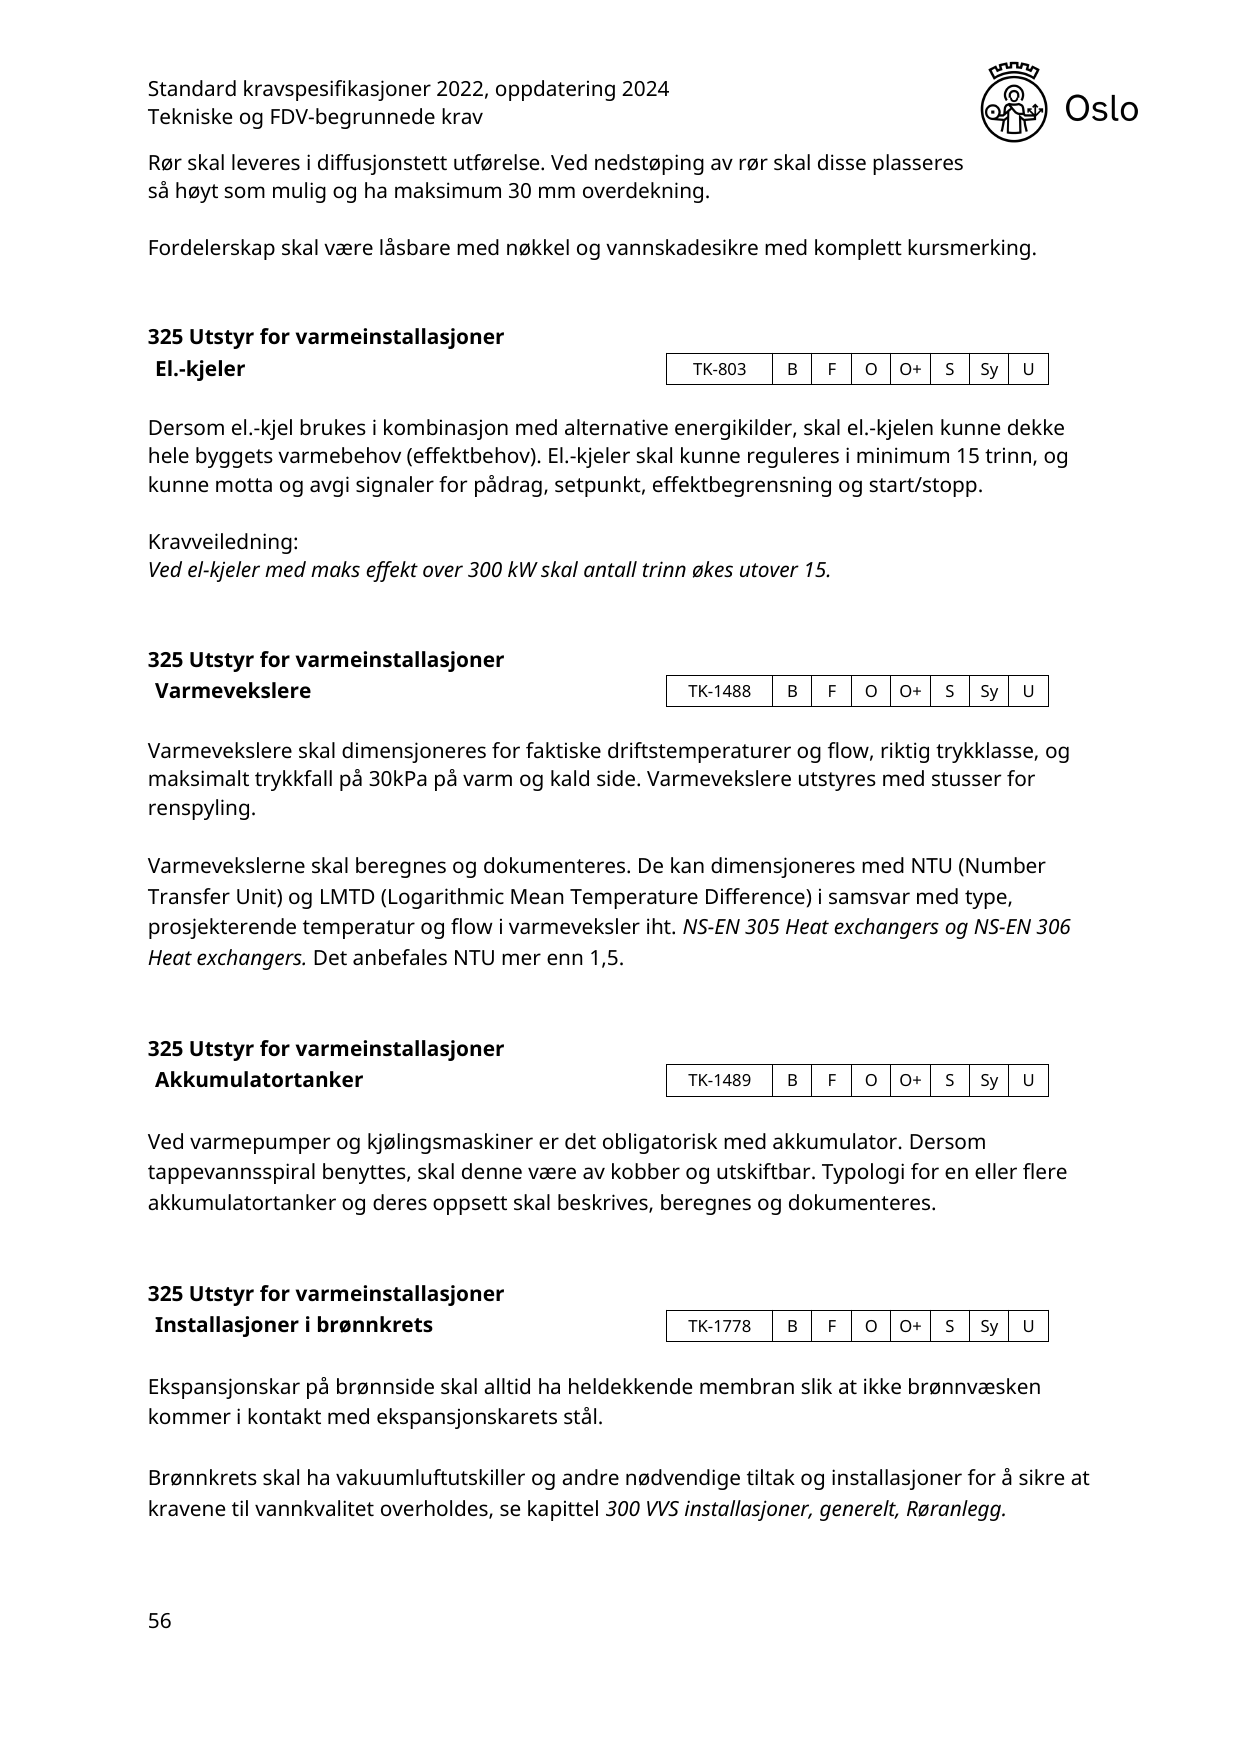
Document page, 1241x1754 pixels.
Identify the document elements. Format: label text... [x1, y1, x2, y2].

table_header TK-1778 [667, 1311, 772, 1341]
table_header Sy [970, 1065, 1008, 1096]
table_header O [852, 1311, 890, 1341]
table_header S [931, 1065, 969, 1096]
table_header F [812, 1065, 851, 1096]
table_header O+ [891, 1311, 930, 1341]
text 325 Utstyr for varmeinstallasjoner [148, 645, 1093, 673]
text Kravveiledning: [148, 527, 1093, 555]
table_header U [1009, 354, 1048, 384]
text 325 Utstyr for varmeinstallasjoner [148, 1034, 1093, 1062]
table_header Akkumulatortanker [148, 1064, 666, 1096]
table_header Varmevekslere [148, 675, 666, 706]
table_header TK-1488 [667, 676, 772, 706]
text Varmevekslere skal dimensjoneres for faktiske driftstemperaturer og flow, riktig trykklasse, og maksimalt trykkfall på 30kPa på varm og kald side. Varmevekslere utstyres med stusser for renspyling. [148, 736, 1093, 821]
table_header B [773, 354, 811, 384]
table_header O+ [891, 1065, 930, 1096]
text Brønnkrets skal ha vakuumluftutskiller og andre nødvendige tiltak og installasjoner for å sikre at kravene til vannkvalitet overholdes, se kapittel 300 VVS installasjoner, generelt, Røranlegg. [148, 1463, 1093, 1522]
text Ekspansjonskar på brønnside skal alltid ha heldekkende membran slik at ikke brønnvæsken kommer i kontakt med ekspansjonskarets stål. [148, 1372, 1093, 1431]
table_header Sy [970, 1311, 1008, 1341]
text 325 Utstyr for varmeinstallasjoner [148, 322, 1093, 351]
text Dersom el.-kjel brukes i kombinasjon med alternative energikilder, skal el.-kjelen kunne dekke hele byggets varmebehov (effektbehov). El.-kjeler skal kunne reguleres i minimum 15 trinn, og kunne motta og avgi signaler for pådrag, setpunkt, effektbegrensning og start/stopp. [148, 413, 1093, 498]
table_header Sy [970, 354, 1008, 384]
table_header F [812, 676, 851, 706]
table_header S [931, 354, 969, 384]
table_header B [773, 676, 811, 706]
table_header O [852, 676, 890, 706]
text Varmevekslerne skal beregnes og dokumenteres. De kan dimensjoneres med NTU (Number Transfer Unit) og LMTD (Logarithmic Mean Temperature Difference) i samsvar med type, prosjekterende temperatur og flow i varmeveksler iht. NS-EN 305 Heat exchangers og NS-EN 306 Heat exchangers. Det anbefales NTU mer enn 1,5. [148, 851, 1093, 971]
table_header U [1009, 1311, 1048, 1341]
text Ved varmepumper og kjølingsmaskiner er det obligatorisk med akkumulator. Dersom tappevannsspiral benyttes, skal denne være av kobber og utskiftbar. Typologi for en eller flere akkumulatortanker og deres oppsett skal beskrives, beregnes og dokumenteres. [148, 1127, 1093, 1216]
text Ved el-kjeler med maks effekt over 300 kW skal antall trinn økes utover 15. [148, 555, 1093, 584]
table_header F [812, 354, 851, 384]
table_header O [852, 354, 890, 384]
table_header U [1009, 676, 1048, 706]
table_header U [1009, 1065, 1048, 1096]
table_header TK-803 [667, 354, 772, 384]
table_header S [931, 1311, 969, 1341]
table_header TK-1489 [667, 1065, 772, 1096]
table_header S [931, 676, 969, 706]
table_header O+ [891, 676, 930, 706]
table_header O [852, 1065, 890, 1096]
text 325 Utstyr for varmeinstallasjoner [148, 1279, 1093, 1307]
text Rør skal leveres i diffusjonstett utførelse. Ved nedstøping av rør skal disse plasseres så høyt som mulig og ha maksimum 30 mm overdekning. [148, 148, 1093, 204]
table_header Installasjoner i brønnkrets [148, 1310, 666, 1341]
table_header O+ [891, 354, 930, 384]
table_header El.-kjeler [148, 353, 666, 384]
text Fordelerskap skal være låsbare med nøkkel og vannskadesikre med komplett kursmerking. [148, 233, 1093, 261]
table_header B [773, 1065, 811, 1096]
table_header F [812, 1311, 851, 1341]
table_header B [773, 1311, 811, 1341]
table_header Sy [970, 676, 1008, 706]
